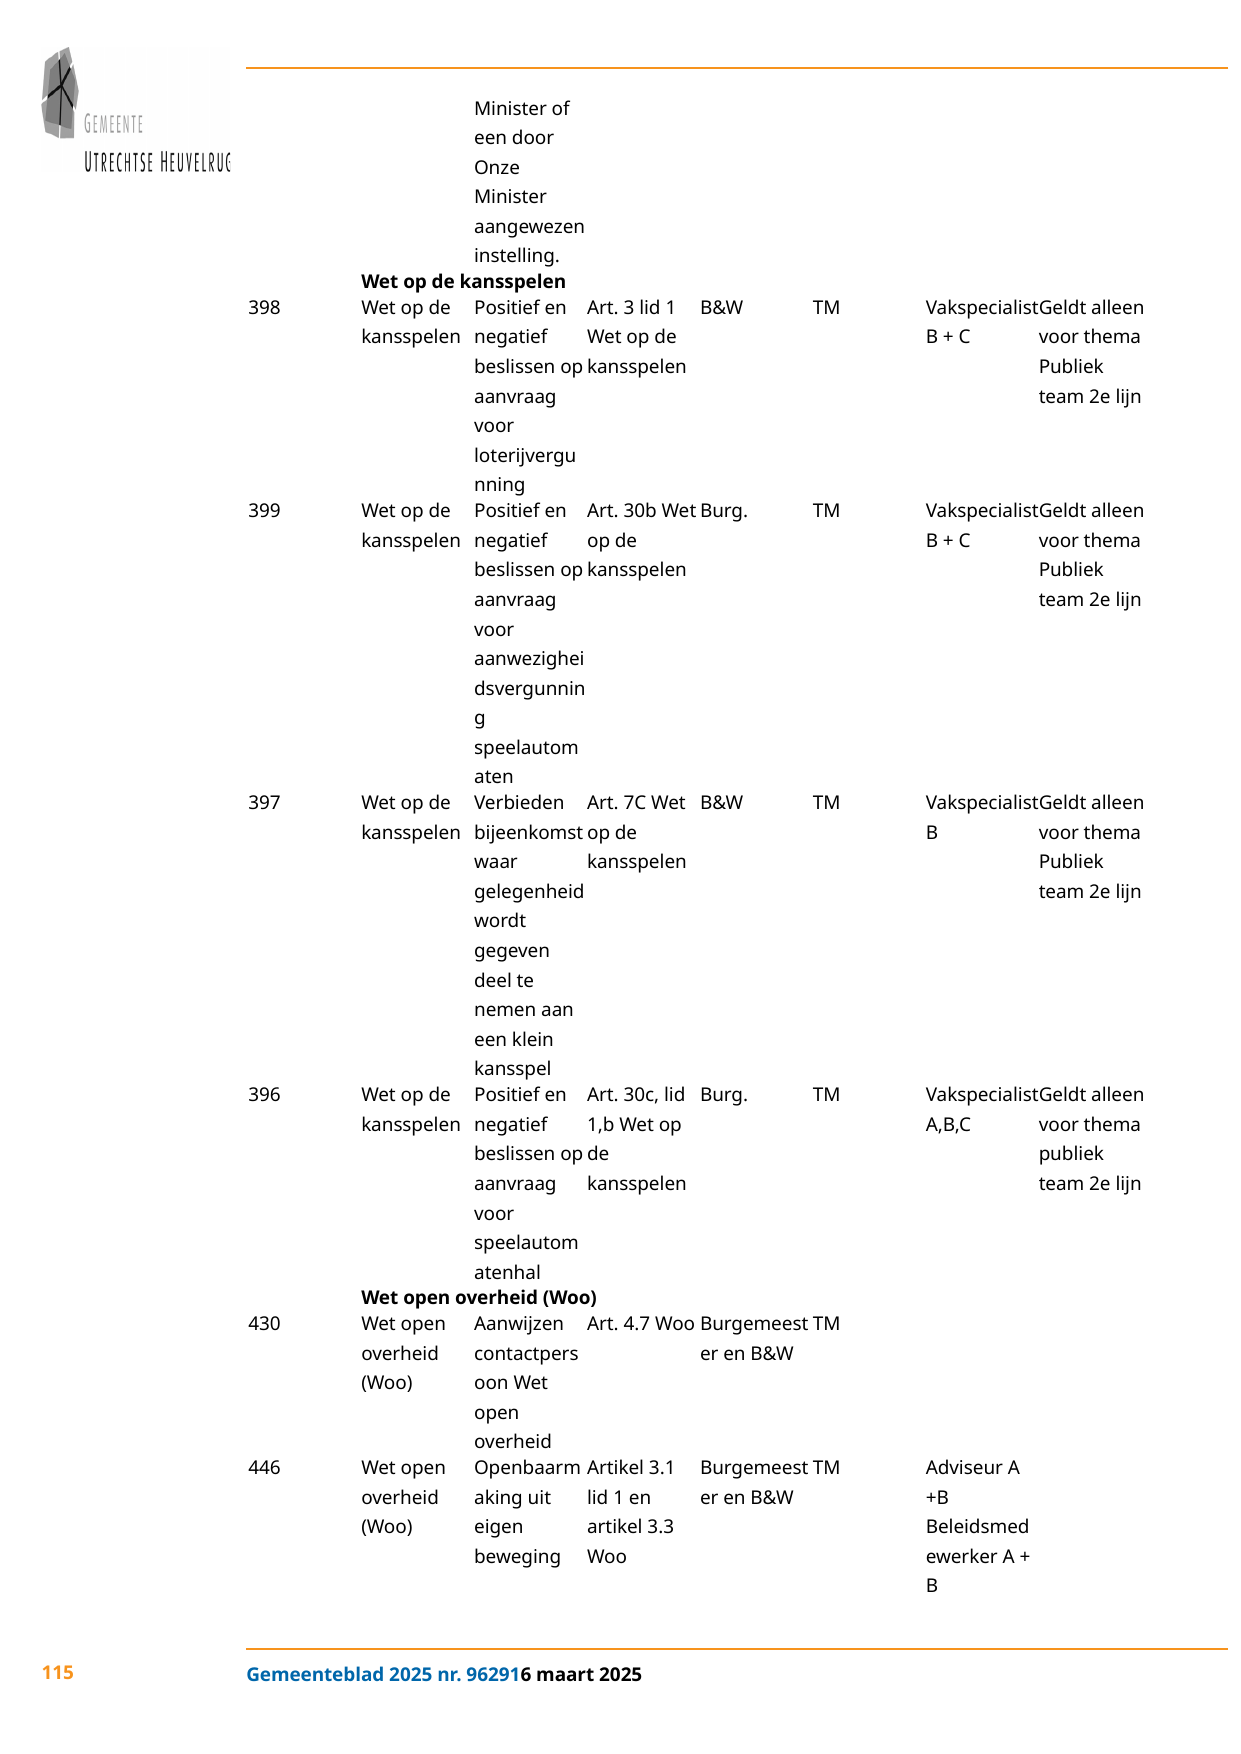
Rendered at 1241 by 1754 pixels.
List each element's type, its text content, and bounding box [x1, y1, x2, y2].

table_cell Wet op de kansspelen [361, 498, 474, 789]
table_cell Wet op de kansspelen [361, 789, 474, 1081]
table_cell [700, 95, 813, 268]
table_cell 430 [248, 1310, 361, 1454]
table_cell Art. 7C Wet op de kansspelen [587, 789, 700, 1081]
table_cell Geldt alleen voor thema Publiek team 2e lijn [1039, 294, 1152, 497]
table_cell Positief en negatief beslissen op aanvraag voor loterijvergunning [474, 294, 587, 497]
table_cell [248, 95, 361, 268]
table_cell Wet open overheid (Woo) [361, 1310, 474, 1454]
table_cell B&W [700, 789, 813, 1081]
table_cell [587, 95, 700, 268]
table_cell Geldt alleen voor thema Publiek team 2e lijn [1039, 498, 1152, 789]
table_cell 446 [248, 1454, 361, 1598]
table_cell [926, 95, 1038, 268]
table_cell Art. 30b Wet op de kansspelen [587, 498, 700, 789]
table_cell [813, 95, 926, 268]
table_cell Openbaarmaking uit eigen beweging [474, 1454, 587, 1598]
table_cell Positief en negatief beslissen op aanvraag voor speelautomatenhal [474, 1081, 587, 1284]
table_cell TM [813, 1310, 926, 1454]
table_cell Burg. [700, 1081, 813, 1284]
table_cell Wet op de kansspelen [361, 1081, 474, 1284]
table_cell TM [813, 1081, 926, 1284]
table_cell Geldt alleen voor thema publiek team 2e lijn [1039, 1081, 1152, 1284]
table_cell 398 [248, 294, 361, 497]
table_cell 396 [248, 1081, 361, 1284]
table_cell Burgemeester en B&W [700, 1454, 813, 1598]
table_cell B&W [700, 294, 813, 497]
table_cell Aanwijzen contactpersoon Wet open overheid [474, 1310, 587, 1454]
table_cell Vakspecialist A,B,C [926, 1081, 1038, 1284]
table_cell TM [813, 789, 926, 1081]
table_cell Wet open overheid (Woo) [361, 1285, 1152, 1310]
table_cell TM [813, 1454, 926, 1598]
table_cell [926, 1310, 1038, 1454]
table_cell Burg. [700, 498, 813, 789]
table_cell [1039, 1310, 1152, 1454]
table_cell 397 [248, 789, 361, 1081]
picture [41, 47, 231, 172]
table_cell Art. 4.7 Woo [587, 1310, 700, 1454]
table_cell TM [813, 294, 926, 497]
table_cell Minister of een door Onze Minister aangewezen instelling. [474, 95, 587, 268]
table_cell [248, 1285, 361, 1310]
table_cell Geldt alleen voor thema Publiek team 2e lijn [1039, 789, 1152, 1081]
table_cell Adviseur A +B Beleidsmedewerker A + B [926, 1454, 1038, 1598]
table_cell Wet op de kansspelen [361, 269, 1152, 294]
table_cell Positief en negatief beslissen op aanvraag voor aanwezigheidsvergunning speelautomaten [474, 498, 587, 789]
table_cell 399 [248, 498, 361, 789]
table_cell TM [813, 498, 926, 789]
table_cell [248, 269, 361, 294]
table_cell Vakspecialist B [926, 789, 1038, 1081]
table_cell Wet op de kansspelen [361, 294, 474, 497]
table_cell [1039, 95, 1152, 268]
table_cell Artikel 3.1 lid 1 en artikel 3.3 Woo [587, 1454, 700, 1598]
table_cell Vakspecialist B + C [926, 498, 1038, 789]
table_cell Burgemeester en B&W [700, 1310, 813, 1454]
table_cell Verbieden bijeenkomst waar gelegenheid wordt gegeven deel te nemen aan een klein kansspel [474, 789, 587, 1081]
table_cell [1039, 1454, 1152, 1598]
table_cell Art. 30c, lid 1,b Wet op de kansspelen [587, 1081, 700, 1284]
table_cell Vakspecialist B + C [926, 294, 1038, 497]
table_cell Art. 3 lid 1 Wet op de kansspelen [587, 294, 700, 497]
table_cell Wet open overheid (Woo) [361, 1454, 474, 1598]
table_cell [361, 95, 474, 268]
